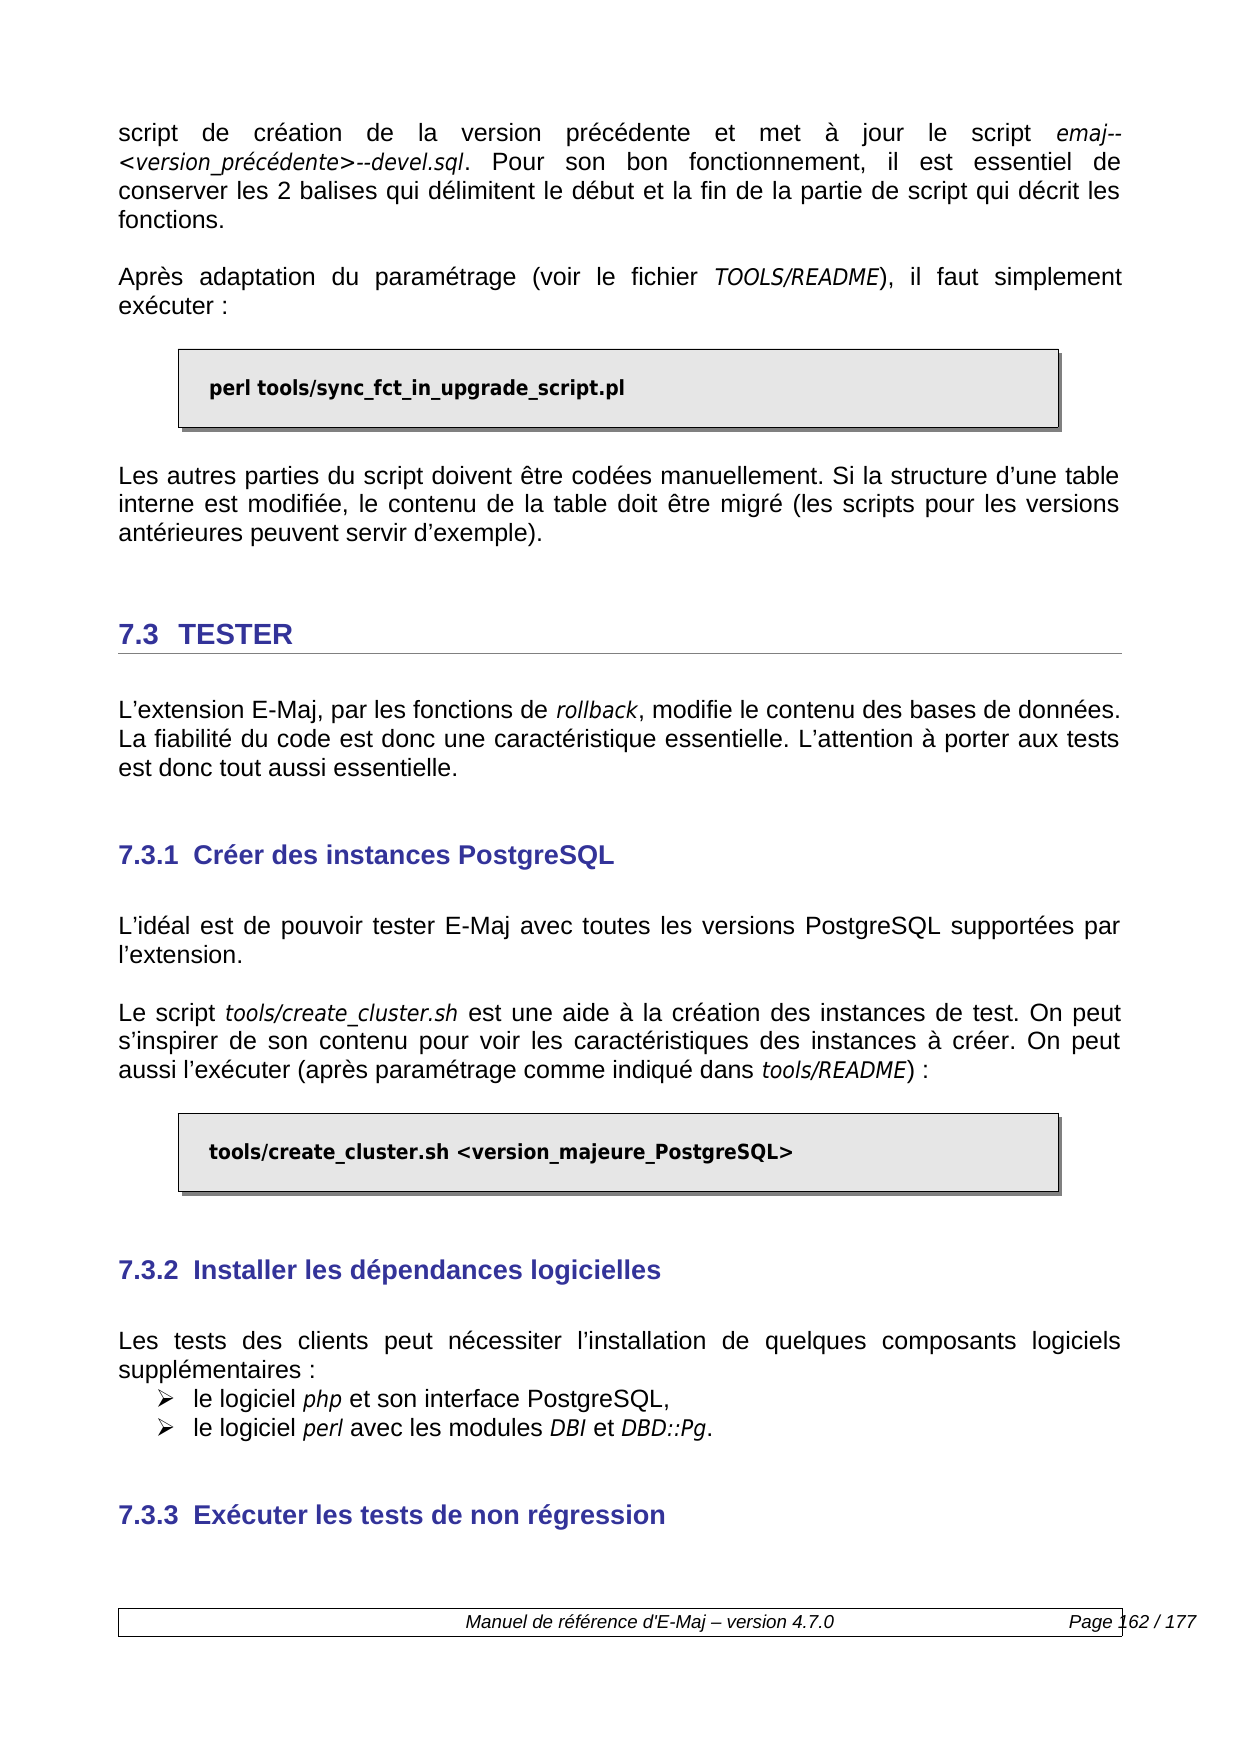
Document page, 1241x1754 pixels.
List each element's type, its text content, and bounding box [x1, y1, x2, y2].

subtitle Créer des instances PostgreSQL [118, 839, 1122, 870]
text Les autres parties du script doivent être codées manuellement. Si la structure d’une table interne est modifiée, le contenu de la table doit être migré (les scripts pour les versions antérieures peuvent servir d’exemple). [118, 461, 1122, 547]
text Après adaptation du paramétrage (voir le fichier TOOLS/README), il faut simplement exécuter : [118, 262, 1122, 320]
text perl tools/sync_fct_in_upgrade_script.pl [179, 373, 1058, 397]
subtitle Tester [118, 617, 1122, 653]
subtitle Exécuter les tests de non régression [118, 1499, 1122, 1530]
text Les tests des clients peut nécessiter l’installation de quelques composants logiciels supplémentaires : [118, 1326, 1122, 1384]
text Le script tools/create_cluster.sh est une aide à la création des instances de test. On peut s’inspirer de son contenu pour voir les caractéristiques des instances à créer. On peut aussi l’exécuter (après paramétrage comme indiqué dans tools/README) : [118, 997, 1122, 1084]
list le logiciel perl avec les modules DBI et DBD::Pg. [156, 1413, 1122, 1441]
text script de création de la version précédente et met à jour le script emaj--<version_précédente>--devel.sql. Pour son bon fonctionnement, il est essentiel de conserver les 2 balises qui délimitent le début et la fin de la partie de script qui décrit les fonctions. [118, 118, 1122, 233]
text tools/create_cluster.sh <version_majeure_PostgreSQL> [179, 1137, 1058, 1161]
subtitle Installer les dépendances logicielles [118, 1254, 1122, 1285]
list le logiciel php et son interface PostgreSQL, [156, 1384, 1122, 1413]
text L’extension E-Maj, par les fonctions de rollback, modifie le contenu des bases de données. La fiabilité du code est donc une caractéristique essentielle. L’attention à porter aux tests est donc tout aussi essentielle. [118, 695, 1122, 781]
text L’idéal est de pouvoir tester E-Maj avec toutes les versions PostgreSQL supportées par l’extension. [118, 911, 1122, 969]
